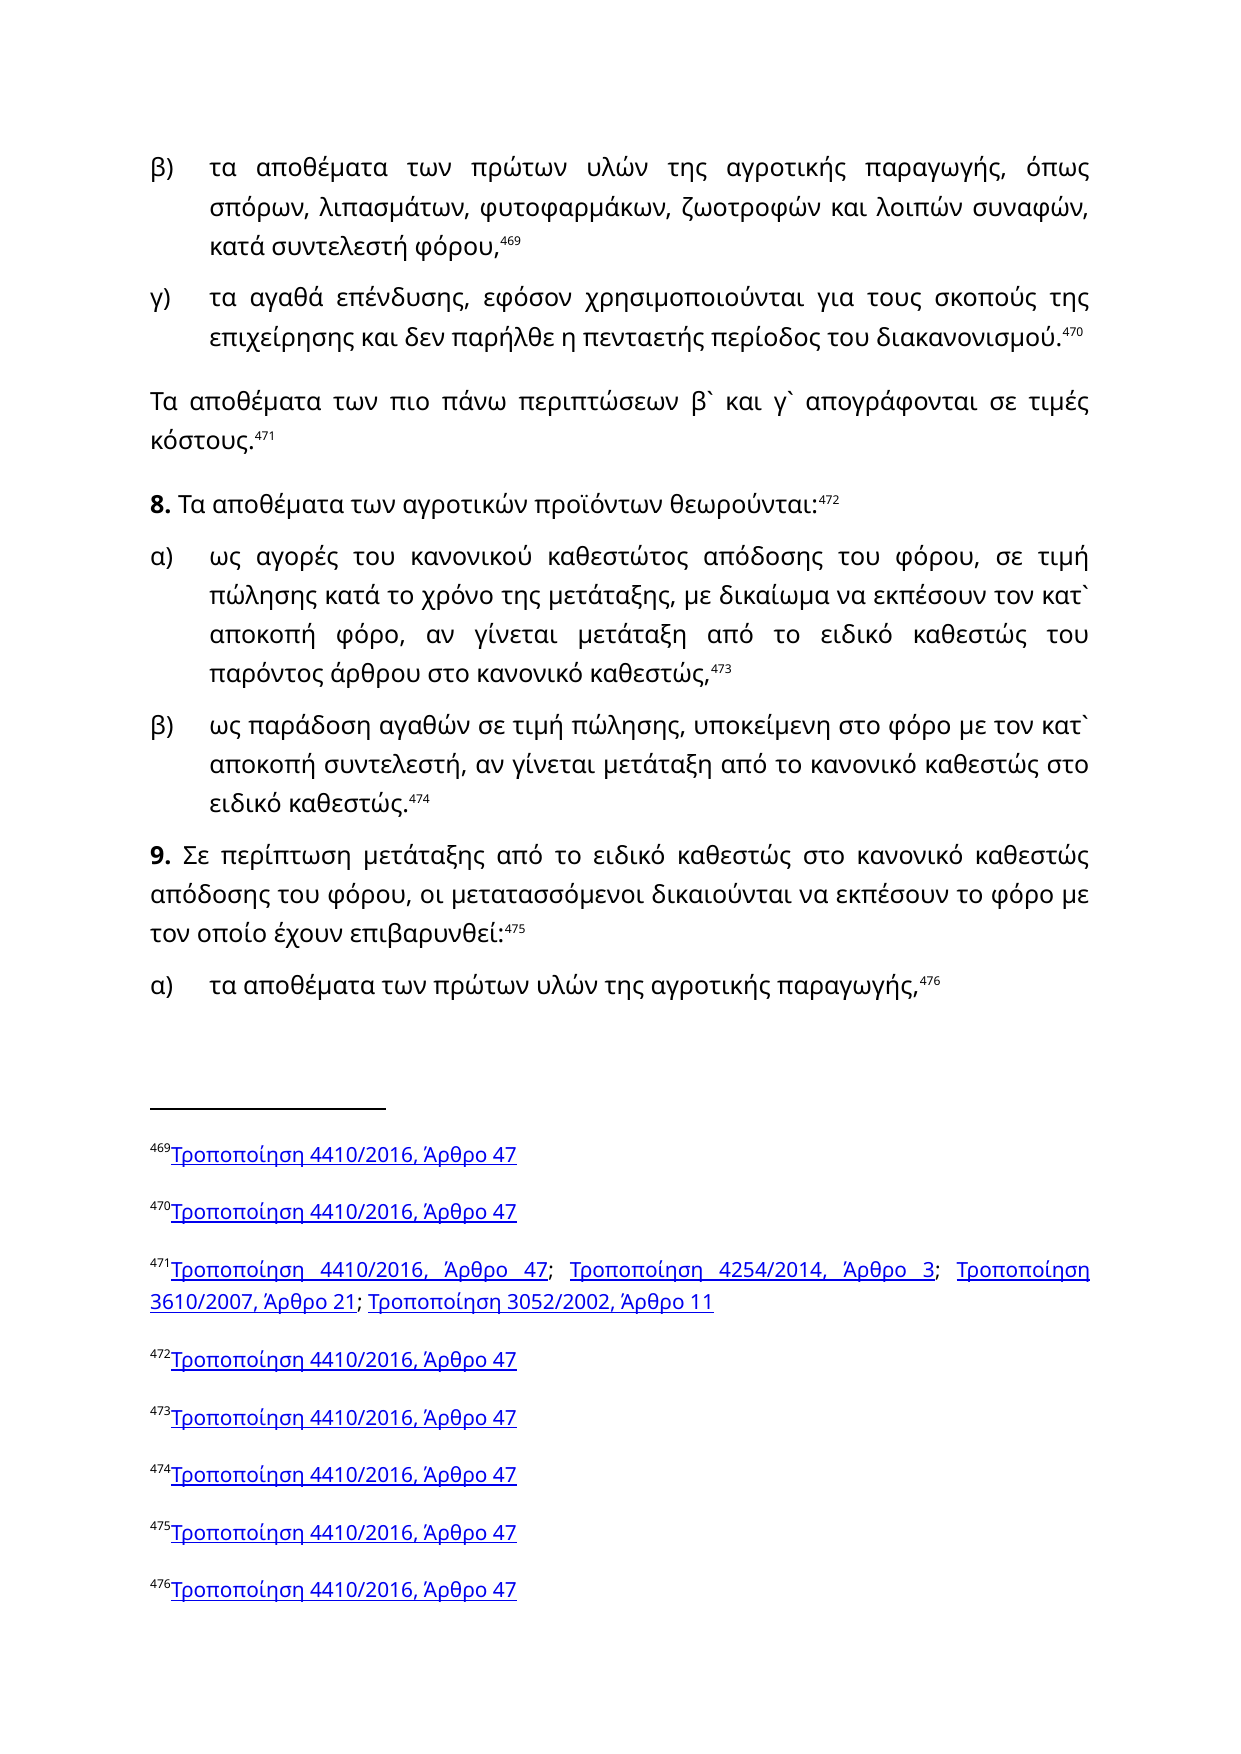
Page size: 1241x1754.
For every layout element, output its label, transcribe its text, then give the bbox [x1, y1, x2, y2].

text Τροποποίηση 4410/2016, Άρθρο 47 [150, 1345, 1090, 1373]
text Τροποποίηση 4410/2016, Άρθρο 47 [150, 1518, 1090, 1546]
text 9. Σε περίπτωση μετάταξης από το ειδικό καθεστώς στο κανονικό καθεστώς απόδοσης του φόρου, οι μετατασσόμενοι δικαιούνται να εκπέσουν το φόρο με τον οποίο έχουν επιβαρυνθεί: [150, 837, 1090, 950]
list β) ως παράδοση αγαθών σε τιμή πώλησης, υποκείμενη στο φόρο με τον κατ` αποκοπή συντελεστή, αν γίνεται μετάταξη από το κανονικό καθεστώς στο ειδικό καθεστώς. [150, 707, 1090, 820]
text Τροποποίηση 4410/2016, Άρθρο 47 [150, 1140, 1090, 1168]
text Τροποποίηση 4410/2016, Άρθρο 47 [150, 1460, 1090, 1489]
list γ) τα αγαθά επένδυσης, εφόσον χρησιμοποιούνται για τους σκοπούς της επιχείρησης και δεν παρήλθε η πενταετής περίοδος του διακανονισμού. [150, 280, 1090, 353]
list α) τα αποθέματα των πρώτων υλών της αγροτικής παραγωγής, [150, 967, 1090, 1002]
list α) ως αγορές του κανονικού καθεστώτος απόδοσης του φόρου, σε τιμή πώλησης κατά το χρόνο της μετάταξης, με δικαίωμα να εκπέσουν τον κατ` αποκοπή φόρο, αν γίνεται μετάταξη από το ειδικό καθεστώς του παρόντος άρθρου στο κανονικό καθεστώς, [150, 538, 1090, 690]
text Τροποποίηση 4410/2016, Άρθρο 47 [150, 1576, 1090, 1604]
text Τροποποίηση 4410/2016, Άρθρο 47; Τροποποίηση 4254/2014, Άρθρο 3; Τροποποίηση 3610/2007, Άρθρο 21; Τροποποίηση 3052/2002, Άρθρο 11 [150, 1255, 1090, 1316]
text Τροποποίηση 4410/2016, Άρθρο 47 [150, 1197, 1090, 1226]
text Τροποποίηση 4410/2016, Άρθρο 47 [150, 1403, 1090, 1431]
list β) τα αποθέματα των πρώτων υλών της αγροτικής παραγωγής, όπως σπόρων, λιπασμάτων, φυτοφαρμάκων, ζωοτροφών και λοιπών συναφών, κατά συντελεστή φόρου, [150, 150, 1090, 262]
text Τα αποθέματα των πιο πάνω περιπτώσεων β` και γ` απογράφονται σε τιμές κόστους. [150, 383, 1090, 457]
text 8. Τα αποθέματα των αγροτικών προϊόντων θεωρούνται: [150, 487, 1090, 521]
